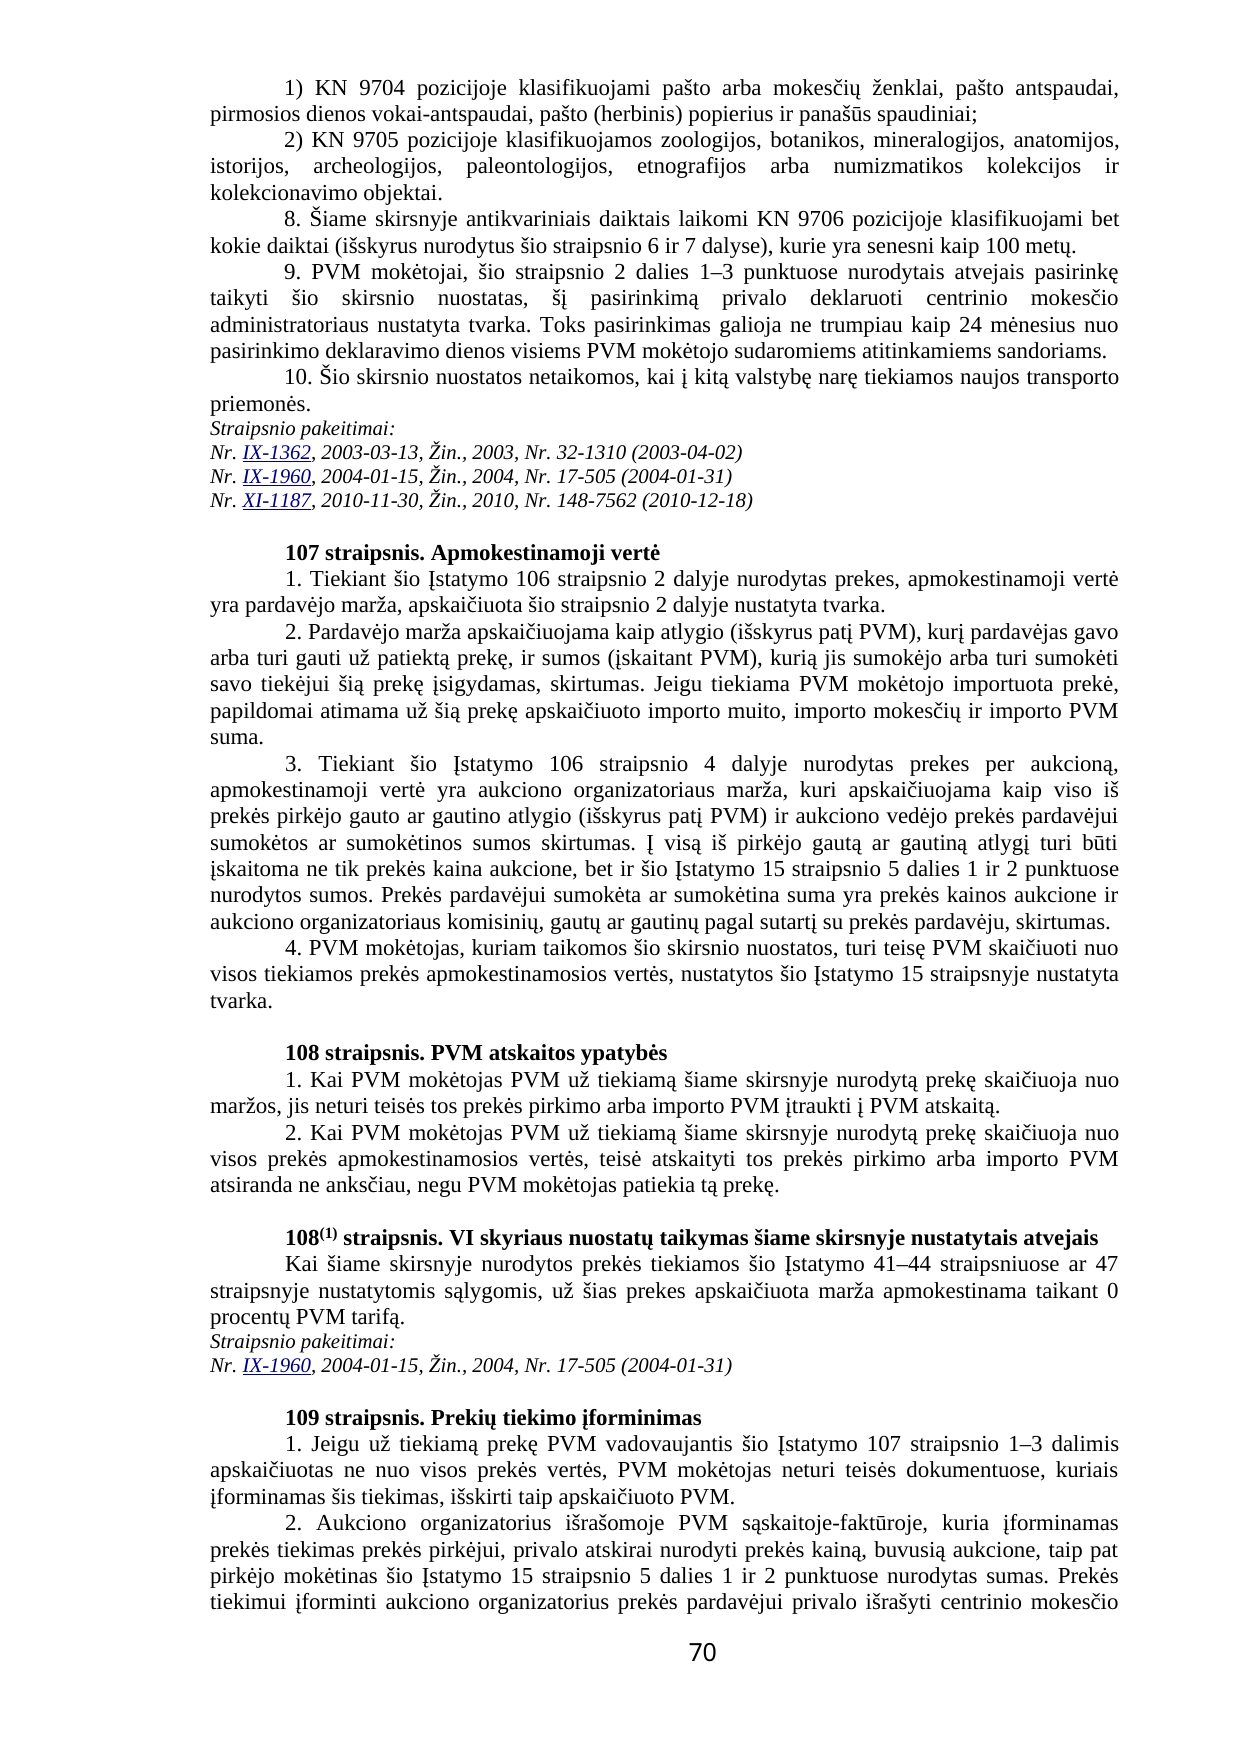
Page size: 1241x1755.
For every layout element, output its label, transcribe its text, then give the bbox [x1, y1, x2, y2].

text 109 straipsnis. Prekių tiekimo įforminimas [210, 1404, 1120, 1430]
text 107 straipsnis. Apmokestinamoji vertė [210, 539, 1120, 565]
text 4. PVM mokėtojas, kuriam taikomos šio skirsnio nuostatos, turi teisę PVM skaičiuoti nuo visos tiekiamos prekės apmokestinamosios vertės, nustatytos šio Įstatymo 15 straipsnyje nustatyta tvarka. [210, 934, 1120, 1013]
text 2) KN 9705 pozicijoje klasifikuojamos zoologijos, botanikos, mineralogijos, anatomijos, istorijos, archeologijos, paleontologijos, etnografijos arba numizmatikos kolekcijos ir kolekcionavimo objektai. [210, 126, 1120, 205]
text 1. Tiekiant šio Įstatymo 106 straipsnio 2 dalyje nurodytas prekes, apmokestinamoji vertė yra pardavėjo marža, apskaičiuota šio straipsnio 2 dalyje nustatyta tvarka. [210, 565, 1120, 618]
text 10. Šio skirsnio nuostatos netaikomos, kai į kitą valstybę narę tiekiamos naujos transporto priemonės. [210, 363, 1120, 416]
text Nr. IX-1362, 2003-03-13, Žin., 2003, Nr. 32-1310 (2003-04-02) [210, 440, 1120, 464]
text 8. Šiame skirsnyje antikvariniais daiktais laikomi KN 9706 pozicijoje klasifikuojami bet kokie daiktai (išskyrus nurodytus šio straipsnio 6 ir 7 dalyse), kurie yra senesni kaip 100 metų. [210, 205, 1120, 258]
text Nr. IX-1960, 2004-01-15, Žin., 2004, Nr. 17-505 (2004-01-31) [210, 1353, 1120, 1377]
text 2. Aukciono organizatorius išrašomoje PVM sąskaitoje-faktūroje, kuria įforminamas prekės tiekimas prekės pirkėjui, privalo atskirai nurodyti prekės kainą, buvusią aukcione, taip pat pirkėjo mokėtinas šio Įstatymo 15 straipsnio 5 dalies 1 ir 2 punktuose nurodytas sumas. Prekės tiekimui įforminti aukciono organizatorius prekės pardavėjui privalo išrašyti centrinio mokesčio [210, 1509, 1120, 1615]
text 2. Pardavėjo marža apskaičiuojama kaip atlygio (išskyrus patį PVM), kurį pardavėjas gavo arba turi gauti už patiektą prekę, ir sumos (įskaitant PVM), kurią jis sumokėjo arba turi sumokėti savo tiekėjui šią prekę įsigydamas, skirtumas. Jeigu tiekiama PVM mokėtojo importuota prekė, papildomai atimama už šią prekę apskaičiuoto importo muito, importo mokesčių ir importo PVM suma. [210, 618, 1120, 749]
text Nr. IX-1960, 2004-01-15, Žin., 2004, Nr. 17-505 (2004-01-31) [210, 464, 1120, 488]
text 1) KN 9704 pozicijoje klasifikuojami pašto arba mokesčių ženklai, pašto antspaudai, pirmosios dienos vokai-antspaudai, pašto (herbinis) popierius ir panašūs spaudiniai; [210, 73, 1120, 126]
text Straipsnio pakeitimai: [210, 1329, 1120, 1353]
text 9. PVM mokėtojai, šio straipsnio 2 dalies 1–3 punktuose nurodytais atvejais pasirinkę taikyti šio skirsnio nuostatas, šį pasirinkimą privalo deklaruoti centrinio mokesčio administratoriaus nustatyta tvarka. Toks pasirinkimas galioja ne trumpiau kaip 24 mėnesius nuo pasirinkimo deklaravimo dienos visiems PVM mokėtojo sudaromiems atitinkamiems sandoriams. [210, 258, 1120, 363]
text 3. Tiekiant šio Įstatymo 106 straipsnio 4 dalyje nurodytas prekes per aukcioną, apmokestinamoji vertė yra aukciono organizatoriaus marža, kuri apskaičiuojama kaip viso iš prekės pirkėjo gauto ar gautino atlygio (išskyrus patį PVM) ir aukciono vedėjo prekės pardavėjui sumokėtos ar sumokėtinos sumos skirtumas. Į visą iš pirkėjo gautą ar gautiną atlygį turi būti įskaitoma ne tik prekės kaina aukcione, bet ir šio Įstatymo 15 straipsnio 5 dalies 1 ir 2 punktuose nurodytos sumos. Prekės pardavėjui sumokėta ar sumokėtina suma yra prekės kainos aukcione ir aukciono organizatoriaus komisinių, gautų ar gautinų pagal sutartį su prekės pardavėju, skirtumas. [210, 749, 1120, 934]
text Straipsnio pakeitimai: [210, 416, 1120, 440]
text 108 straipsnis. PVM atskaitos ypatybės [210, 1039, 1120, 1066]
text Nr. XI-1187, 2010-11-30, Žin., 2010, Nr. 148-7562 (2010-12-18) [210, 488, 1120, 512]
text 2. Kai PVM mokėtojas PVM už tiekiamą šiame skirsnyje nurodytą prekę skaičiuoja nuo visos prekės apmokestinamosios vertės, teisė atskaityti tos prekės pirkimo arba importo PVM atsiranda ne anksčiau, negu PVM mokėtojas patiekia tą prekę. [210, 1118, 1120, 1198]
text Kai šiame skirsnyje nurodytos prekės tiekiamos šio Įstatymo 41–44 straipsniuose ar 47 straipsnyje nustatytomis sąlygomis, už šias prekes apskaičiuota marža apmokestinama taikant 0 procentų PVM tarifą. [210, 1250, 1120, 1329]
text 108(1) straipsnis. VI skyriaus nuostatų taikymas šiame skirsnyje nustatytais atvejais [285, 1224, 1120, 1250]
text 1. Kai PVM mokėtojas PVM už tiekiamą šiame skirsnyje nurodytą prekę skaičiuoja nuo maržos, jis neturi teisės tos prekės pirkimo arba importo PVM įtraukti į PVM atskaitą. [210, 1066, 1120, 1118]
text 1. Jeigu už tiekiamą prekę PVM vadovaujantis šio Įstatymo 107 straipsnio 1–3 dalimis apskaičiuotas ne nuo visos prekės vertės, PVM mokėtojas neturi teisės dokumentuose, kuriais įforminamas šis tiekimas, išskirti taip apskaičiuoto PVM. [210, 1430, 1120, 1509]
